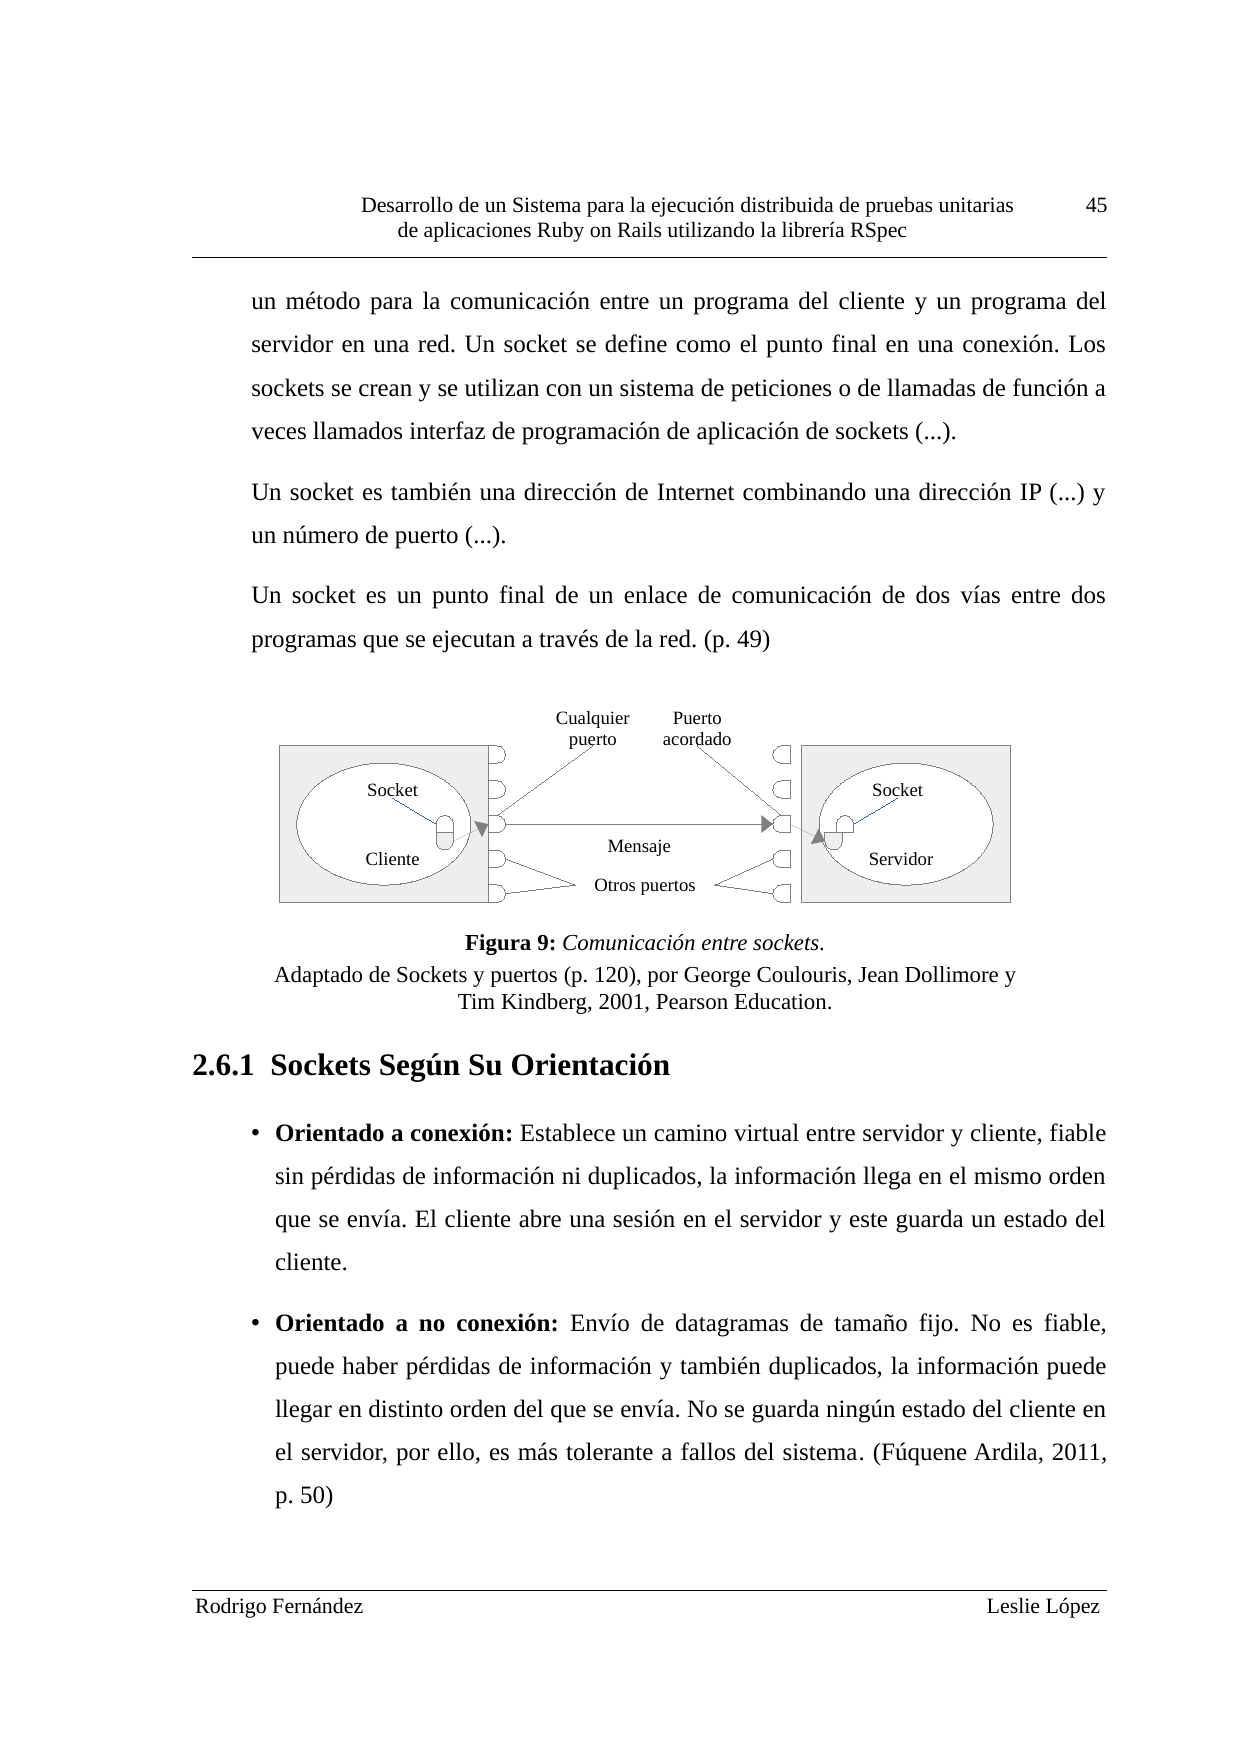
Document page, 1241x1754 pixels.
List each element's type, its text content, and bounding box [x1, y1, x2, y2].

text Un socket es un punto final de un enlace de comunicación de dos vías entre dos programas que se ejecutan a través de la red. (p. 49) [251, 581, 1107, 652]
list Orientado a conexión: Establece un camino virtual entre servidor y cliente, fiable sin pérdidas de información ni duplicados, la información llega en el mismo orden que se envía. El cliente abre una sesión en el servidor y este guarda un estado del cliente. [251, 1118, 1107, 1276]
text Figura 9: Comunicación entre sockets. [257, 929, 1033, 955]
subtitle Sockets según su orientación [192, 1046, 1107, 1082]
text Un socket es también una dirección de Internet combinando una dirección IP (...) y un número de puerto (...). [251, 477, 1107, 548]
text un método para la comunicación entre un programa del cliente y un programa del servidor en una red. Un socket se define como el punto final en una conexión. Los sockets se crean y se utilizan con un sistema de peticiones o de llamadas de función a veces llamados interfaz de programación de aplicación de sockets (...). [251, 286, 1107, 444]
list Orientado a no conexión: Envío de datagramas de tamaño fijo. No es fiable, puede haber pérdidas de información y también duplicados, la información puede llegar en distinto orden del que se envía. No se guarda ningún estado del cliente en el servidor, por ello, es más tolerante a fallos del sistema. (Fúquene Ardila, 2011, p. 50)⁠ [251, 1308, 1107, 1509]
text Adaptado de Sockets y puertos (p. 120), por George Coulouris, Jean Dollimore y Tim Kindberg, 2001, Pearson Education. [257, 961, 1033, 1014]
